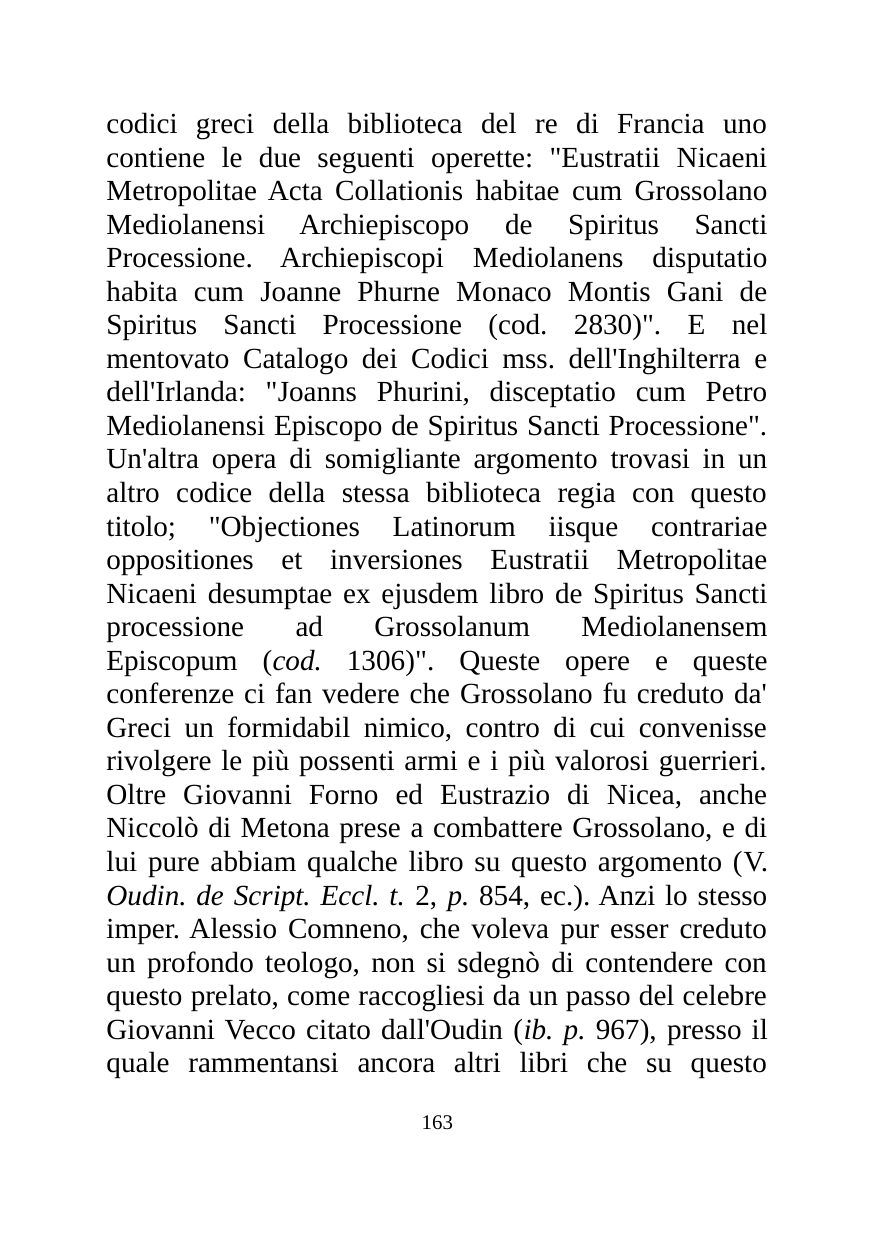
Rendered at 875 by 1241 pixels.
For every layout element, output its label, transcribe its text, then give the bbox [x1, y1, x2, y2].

text codici greci della biblioteca del re di Francia uno contiene le due seguenti operette: "Eustratii Nicaeni Metropolitae Acta Collationis habitae cum Grossolano Mediolanensi Archiepiscopo de Spiritus Sancti Processione. Archiepiscopi Mediolanens disputatio habita cum Joanne Phurne Monaco Montis Gani de Spiritus Sancti Processione (cod. 2830)". E nel mentovato Catalogo dei Codici mss. dell'Inghilterra e dell'Irlanda: "Joanns Phurini, disceptatio cum Petro Mediolanensi Episcopo de Spiritus Sancti Processione". Un'altra opera di somigliante argomento trovasi in un altro codice della stessa biblioteca regia con questo titolo; "Objectiones Latinorum iisque contrariae oppositiones et inversiones Eustratii Metropolitae Nicaeni desumptae ex ejusdem libro de Spiritus Sancti processione ad Grossolanum Mediolanensem Episcopum (cod. 1306)". Queste opere e queste conferenze ci fan vedere che Grossolano fu creduto da' Greci un formidabil nimico, contro di cui convenisse rivolgere le più possenti armi e i più valorosi guerrieri. Oltre Giovanni Forno ed Eustrazio di Nicea, anche Niccolò di Metona prese a combattere Grossolano, e di lui pure abbiam qualche libro su questo argomento (V. Oudin. de Script. Eccl. t. 2, p. 854, ec.). Anzi lo stesso imper. Alessio Comneno, che voleva pur esser creduto un profondo teologo, non si sdegnò di contendere con questo prelato, come raccogliesi da un passo del celebre Giovanni Vecco citato dall'Oudin (ib. p. 967), presso il quale rammentansi ancora altri libri che su questo [106, 106, 768, 1079]
